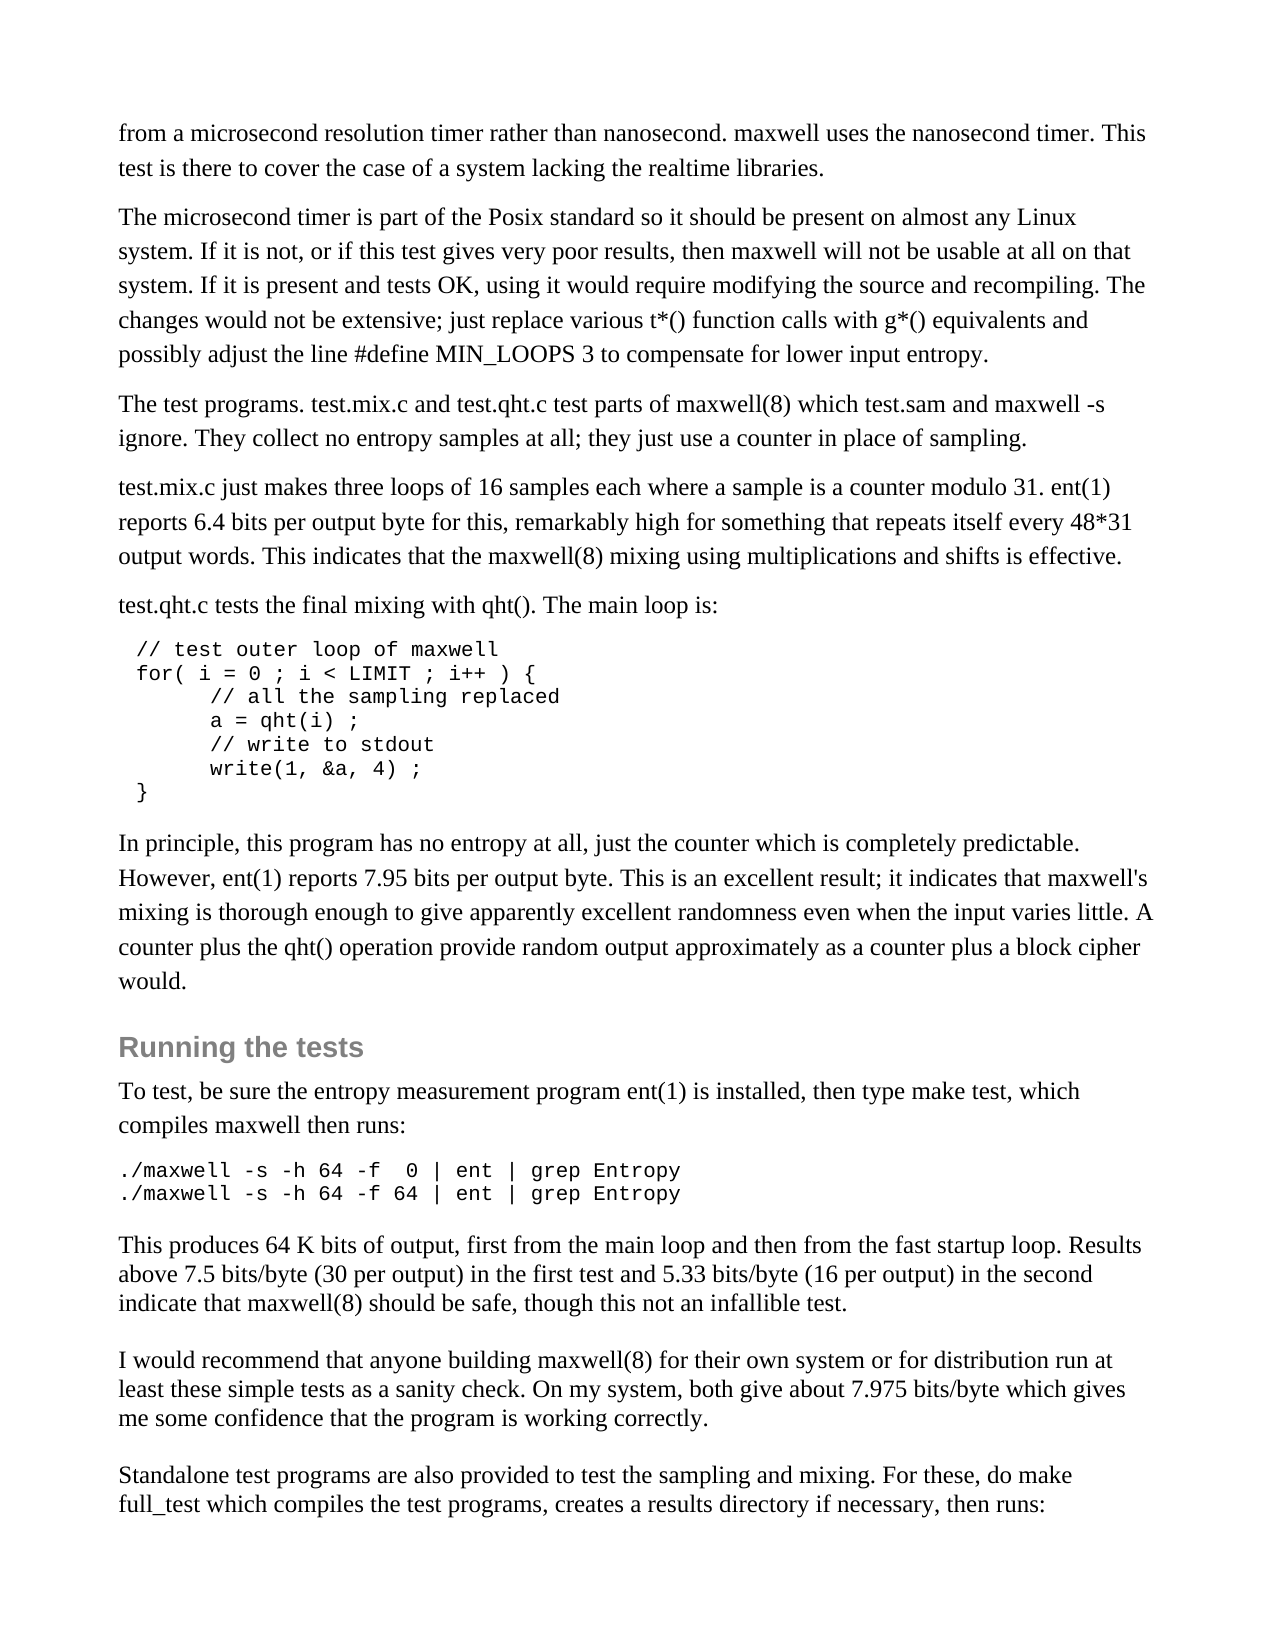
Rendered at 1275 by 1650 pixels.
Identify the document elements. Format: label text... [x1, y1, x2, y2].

text // write to stdout [136, 734, 1157, 757]
text for( i = 0 ; i < LIMIT ; i++ ) { [136, 663, 1157, 687]
subtitle Running the tests [118, 1030, 1157, 1063]
text This produces 64 K bits of output, first from the main loop and then from the fast startup loop. Results above 7.5 bits/byte (30 per output) in the first test and 5.33 bits/byte (16 per output) in the second indicate that maxwell(8) should be safe, though this not an infallible test. [118, 1231, 1157, 1317]
text } [136, 781, 1157, 805]
text The test programs. test.mix.c and test.qht.c test parts of maxwell(8) which test.sam and maxwell -s ignore. They collect no entropy samples at all; they just use a counter in place of sampling. [118, 389, 1157, 452]
text In principle, this program has no entropy at all, just the counter which is completely predictable. However, ent(1) reports 7.95 bits per output byte. This is an excellent result; it indicates that maxwell's mixing is thorough enough to give apparently excellent randomness even when the input varies little. A counter plus the qht() operation provide random output approximately as a counter plus a block cipher would. [118, 828, 1157, 995]
text The microsecond timer is part of the Posix standard so it should be present on almost any Linux system. If it is not, or if this test gives very poor results, then maxwell will not be usable at all on that system. If it is present and tests OK, using it would require modifying the source and recompiling. The changes would not be extensive; just replace various t*() function calls with g*() equivalents and possibly adjust the line #define MIN_LOOPS 3 to compensate for lower input entropy. [118, 202, 1157, 368]
text // test outer loop of maxwell [136, 639, 1157, 663]
text I would recommend that anyone building maxwell(8) for their own system or for distribution run at least these simple tests as a sanity check. On my system, both give about 7.975 bits/byte which gives me some confidence that the program is working correctly. [118, 1346, 1157, 1432]
text test.qht.c tests the final mixing with qht(). The main loop is: [118, 590, 1157, 619]
text write(1, &a, 4) ; [136, 757, 1157, 781]
text Standalone test programs are also provided to test the sampling and mixing. For these, do make full_test which compiles the test programs, creates a results directory if necessary, then runs: [118, 1461, 1157, 1518]
text from a microsecond resolution timer rather than nanosecond. maxwell uses the nanosecond timer. This test is there to cover the case of a system lacking the realtime libraries. [118, 118, 1157, 181]
text test.mix.c just makes three loops of 16 samples each where a sample is a counter modulo 31. ent(1) reports 6.4 bits per output byte for this, remarkably high for something that repeats itself every 48*31 output words. This indicates that the maxwell(8) mixing using multiplications and shifts is effective. [118, 472, 1157, 570]
text To test, be sure the entropy measurement program ent(1) is installed, then type make test, which compiles maxwell then runs: [118, 1076, 1157, 1139]
text // all the sampling replaced [136, 687, 1157, 710]
text ./maxwell -s -h 64 -f 64 | ent | grep Entropy [118, 1183, 1157, 1207]
text ./maxwell -s -h 64 -f 0 | ent | grep Entropy [118, 1159, 1157, 1183]
text a = qht(i) ; [136, 710, 1157, 734]
